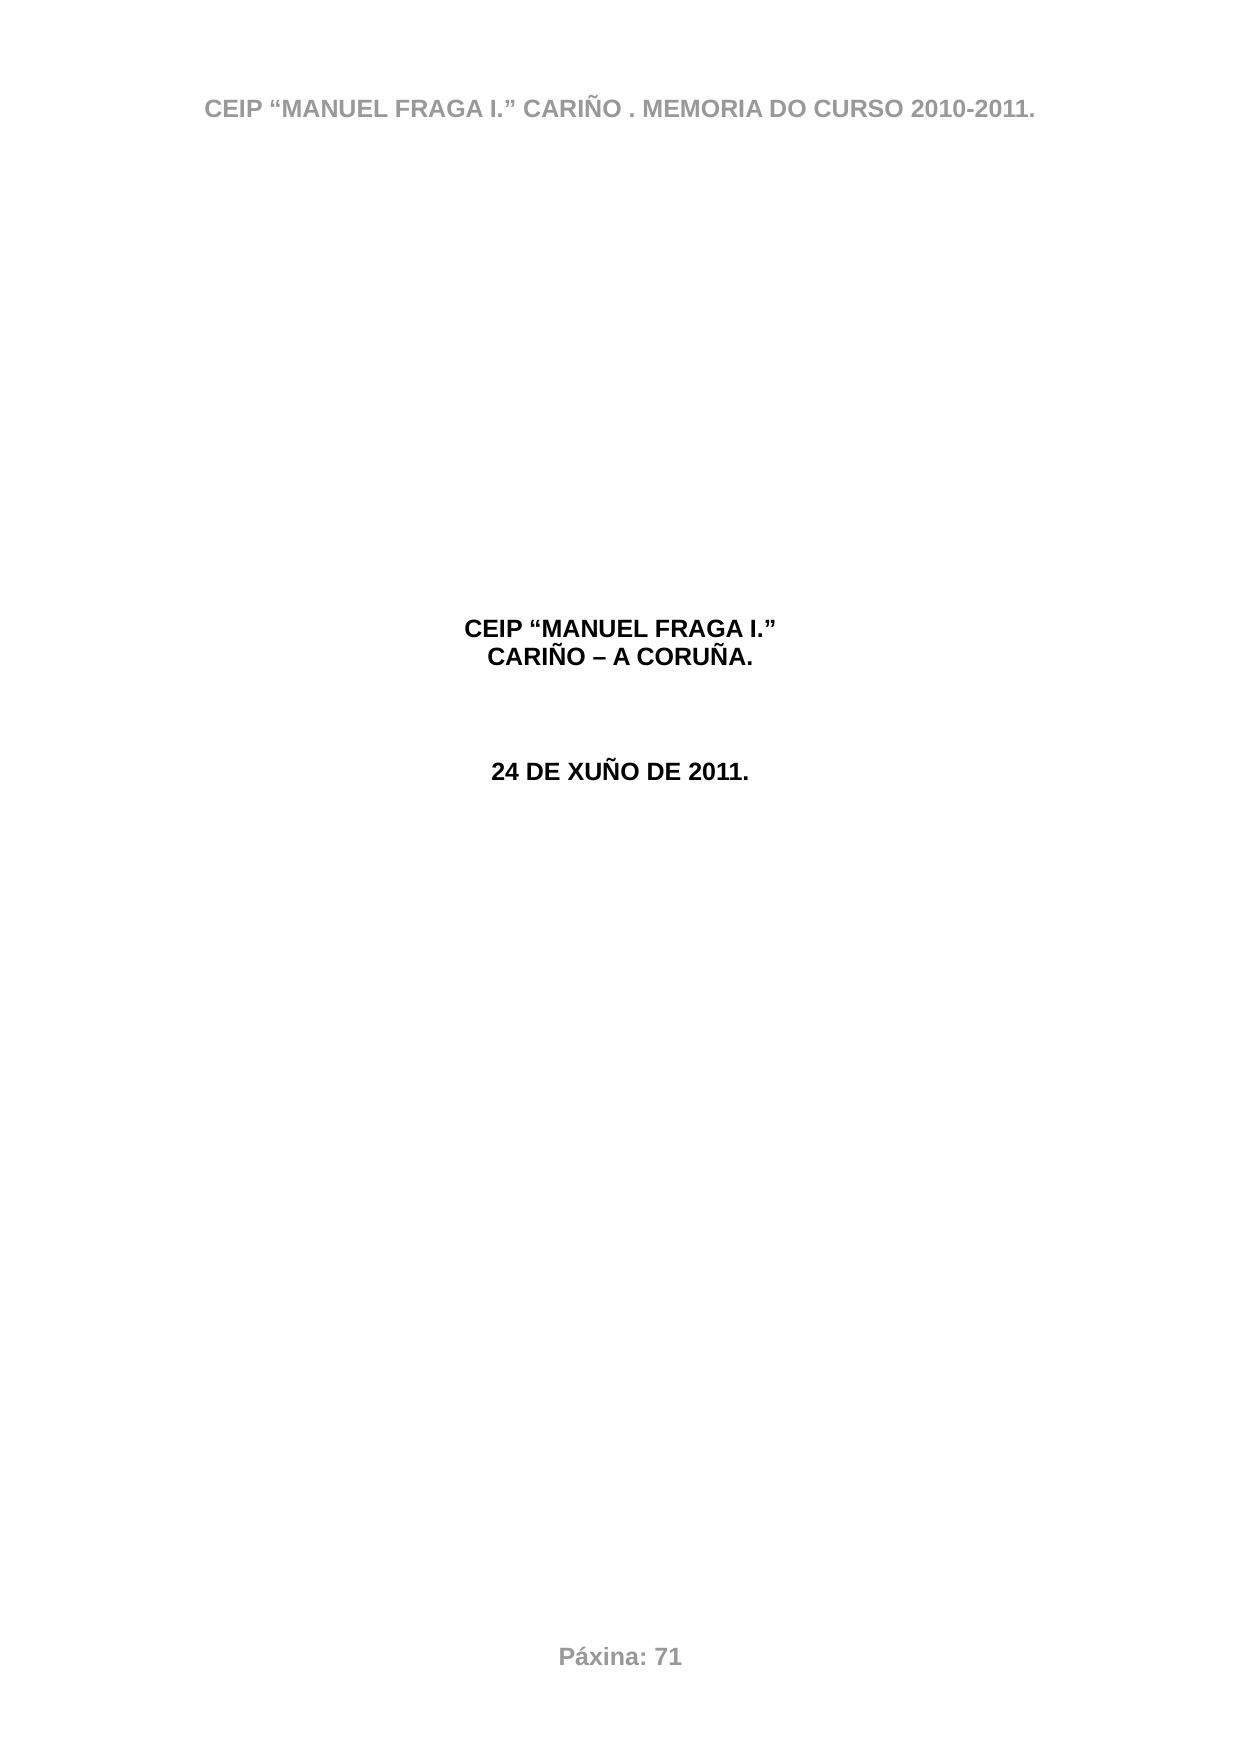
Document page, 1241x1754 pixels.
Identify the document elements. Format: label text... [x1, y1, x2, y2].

text CEIP “MANUEL FRAGA I.” [118, 613, 1122, 642]
text CARIÑO – A CORUÑA. [118, 642, 1122, 671]
text 24 DE XUÑO DE 2011. [118, 757, 1122, 786]
